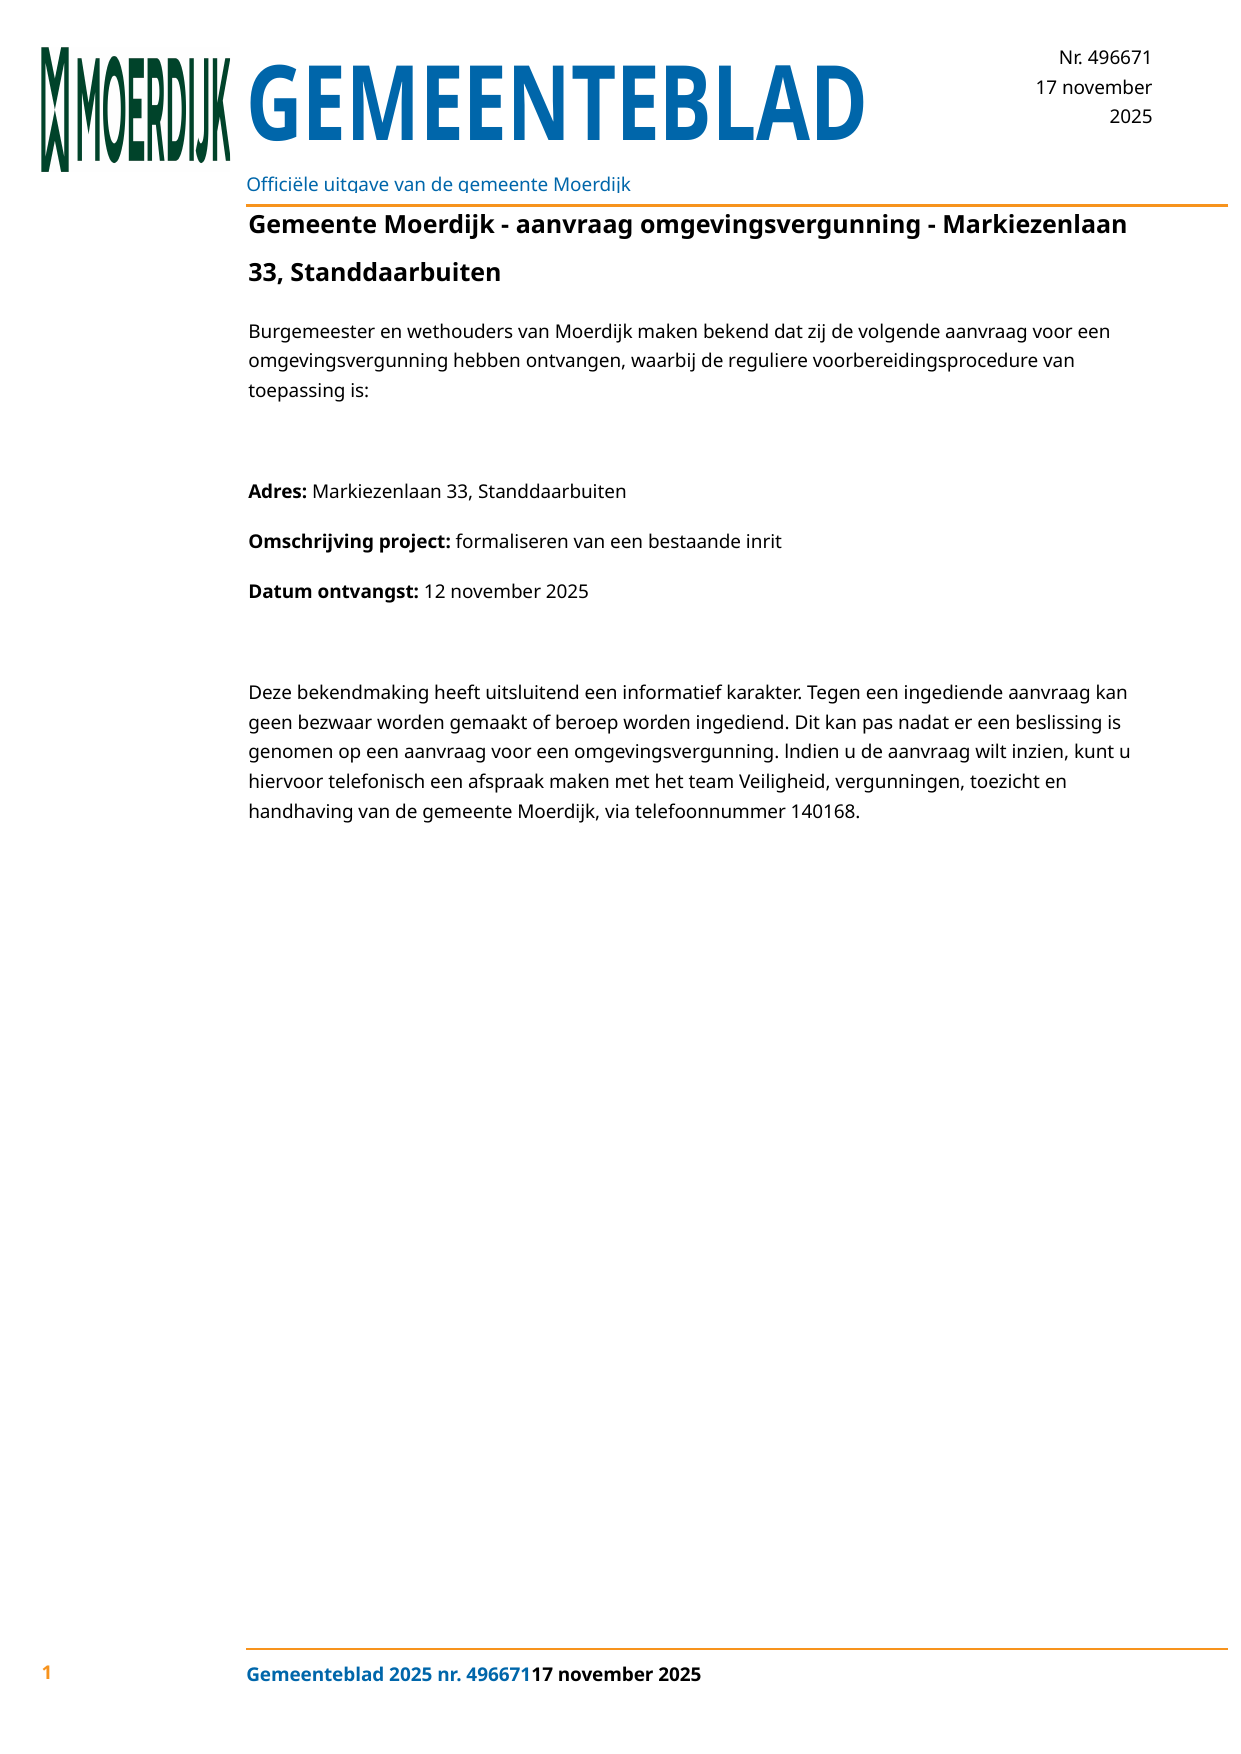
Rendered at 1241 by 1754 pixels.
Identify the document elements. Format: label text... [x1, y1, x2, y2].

picture [41, 47, 231, 172]
text Gemeente Moerdijk - aanvraag omgevingsvergunning - Markiezenlaan 33, Standdaarbuiten [248, 207, 1152, 288]
text Deze bekendmaking heeft uitsluitend een informatief karakter. Tegen een ingediende aanvraag kan geen bezwaar worden gemaakt of beroep worden ingediend. Dit kan pas nadat er een beslissing is genomen op een aanvraag voor een omgevingsvergunning. lndien u de aanvraag wilt inzien, kunt u hiervoor telefonisch een afspraak maken met het team Veiligheid, vergunningen, toezicht en handhaving van de gemeente Moerdijk, via telefoonnummer 140168. [248, 679, 1152, 824]
text Datum ontvangst: 12 november 2025 [248, 579, 1152, 604]
text Adres: Markiezenlaan 33, Standdaarbuiten [248, 478, 1152, 504]
text Burgemeester en wethouders van Moerdijk maken bekend dat zij de volgende aanvraag voor een omgevingsvergunning hebben ontvangen, waarbij de reguliere voorbereidingsprocedure van toepassing is: [248, 318, 1152, 403]
text Omschrijving project: formaliseren van een bestaande inrit [248, 528, 1152, 554]
